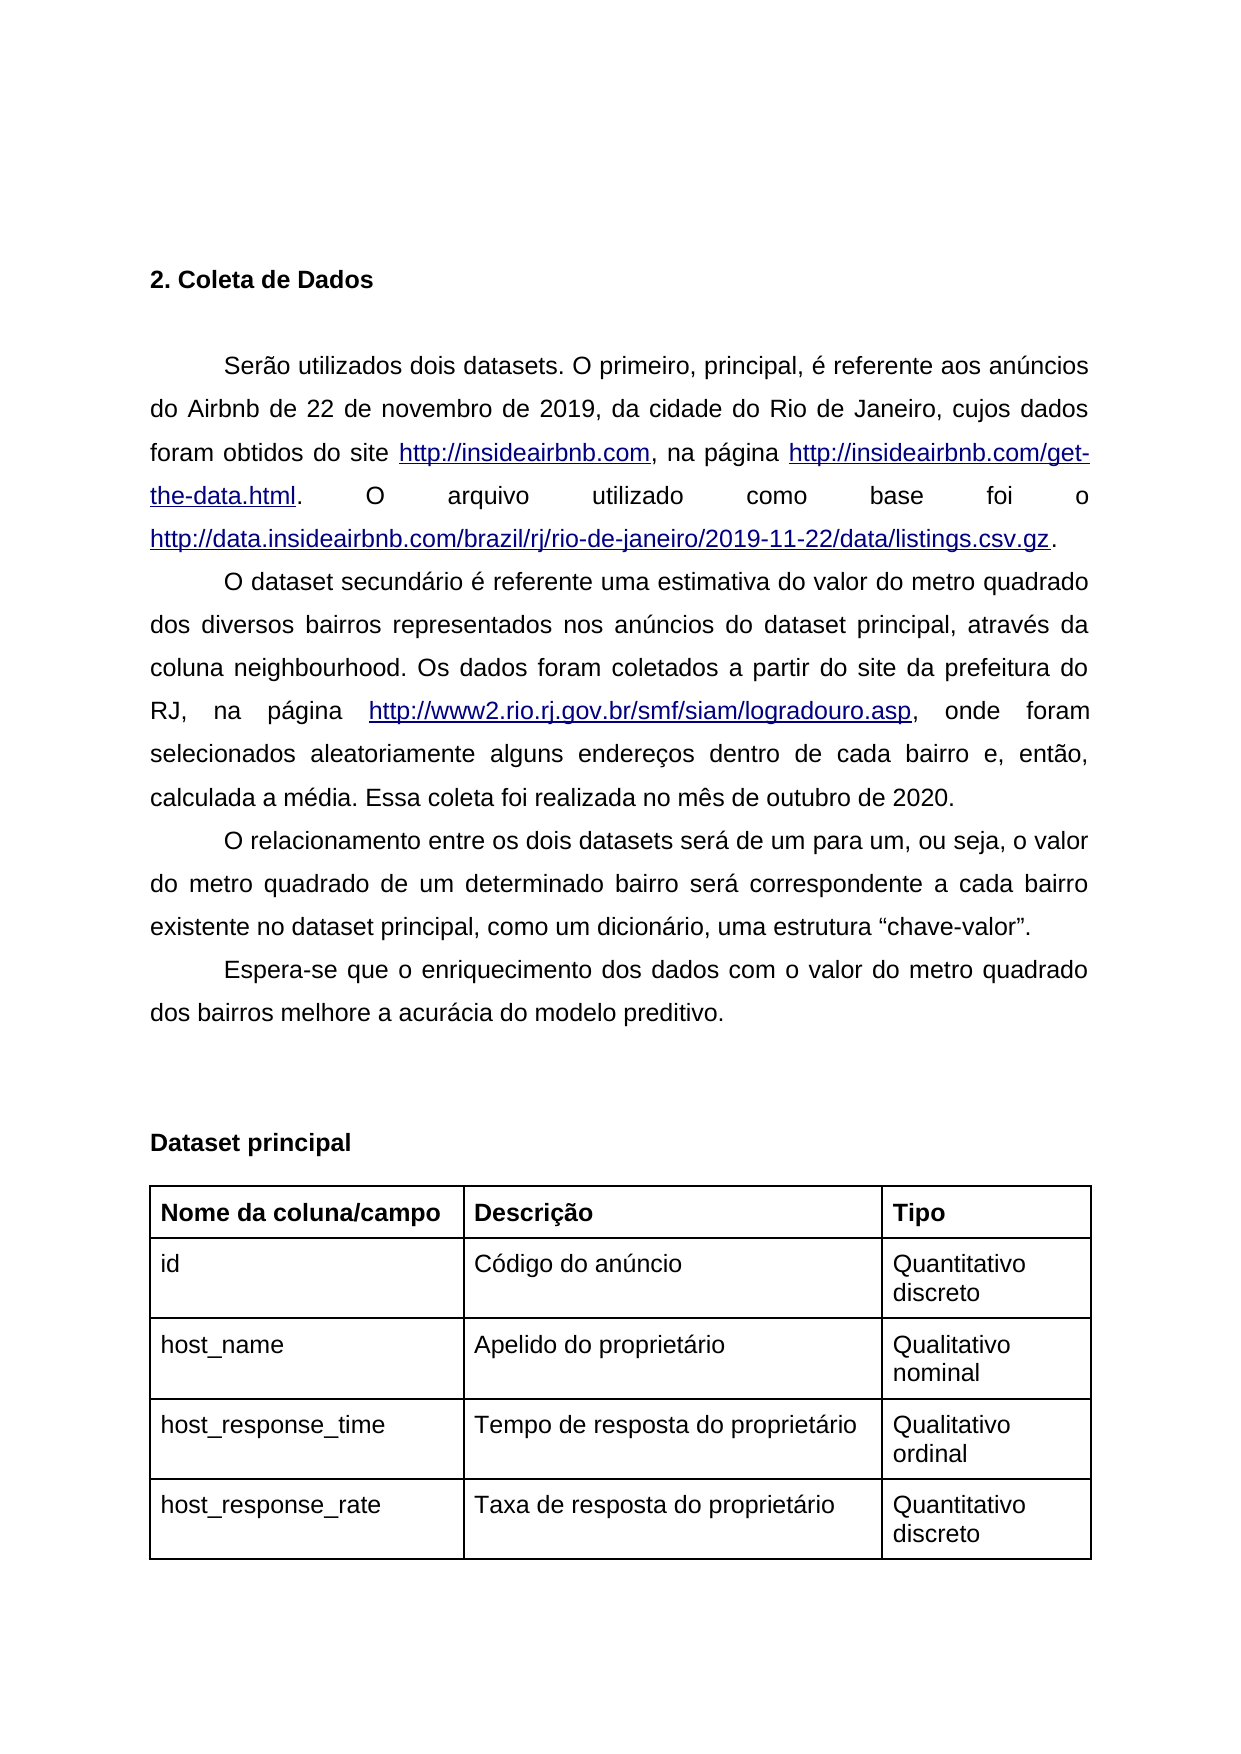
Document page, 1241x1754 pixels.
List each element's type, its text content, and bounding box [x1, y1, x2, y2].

table_cell Quantitativo discreto [883, 1239, 1090, 1317]
table_cell Código do anúncio [465, 1239, 881, 1317]
table_cell host_response_rate [151, 1480, 463, 1558]
table_cell Tempo de resposta do proprietário [465, 1400, 881, 1478]
text O relacionamento entre os dois datasets será de um para um, ou seja, o valor do metro quadrado de um determinado bairro será correspondente a cada bairro existente no dataset principal, como um dicionário, uma estrutura “chave-valor”. [150, 826, 1090, 941]
text Serão utilizados dois datasets. O primeiro, principal, é referente aos anúncios do Airbnb de 22 de novembro de 2019, da cidade do Rio de Janeiro, cujos dados foram obtidos do site http://insideairbnb.com, na página http://insideairbnb.com/get-the-data.html. O arquivo utilizado como base foi o http://data.insideairbnb.com/brazil/rj/rio-de-janeiro/2019-11-22/data/listings.csv.gz. [150, 351, 1090, 552]
table_cell Qualitativo ordinal [883, 1400, 1090, 1478]
table_cell id [151, 1239, 463, 1317]
table_cell host_name [151, 1319, 463, 1397]
table_header Tipo [883, 1187, 1090, 1237]
table_cell Quantitativo discreto [883, 1480, 1090, 1558]
table_cell Apelido do proprietário [465, 1319, 881, 1397]
text Espera-se que o enriquecimento dos dados com o valor do metro quadrado dos bairros melhore a acurácia do modelo preditivo. [150, 955, 1090, 1027]
text O dataset secundário é referente uma estimativa do valor do metro quadrado dos diversos bairros representados nos anúncios do dataset principal, através da coluna neighbourhood. Os dados foram coletados a partir do site da prefeitura do RJ, na página http://www2.rio.rj.gov.br/smf/siam/logradouro.asp, onde foram selecionados aleatoriamente alguns endereços dentro de cada bairro e, então, calculada a média. Essa coleta foi realizada no mês de outubro de 2020. [150, 567, 1090, 811]
table_cell host_response_time [151, 1400, 463, 1478]
table_header Descrição [465, 1187, 881, 1237]
table_cell Qualitativo nominal [883, 1319, 1090, 1397]
table_cell Taxa de resposta do proprietário [465, 1480, 881, 1558]
text 2. Coleta de Dados [150, 265, 1090, 294]
table_header Nome da coluna/campo [151, 1187, 463, 1237]
text Dataset principal [150, 1127, 1090, 1156]
